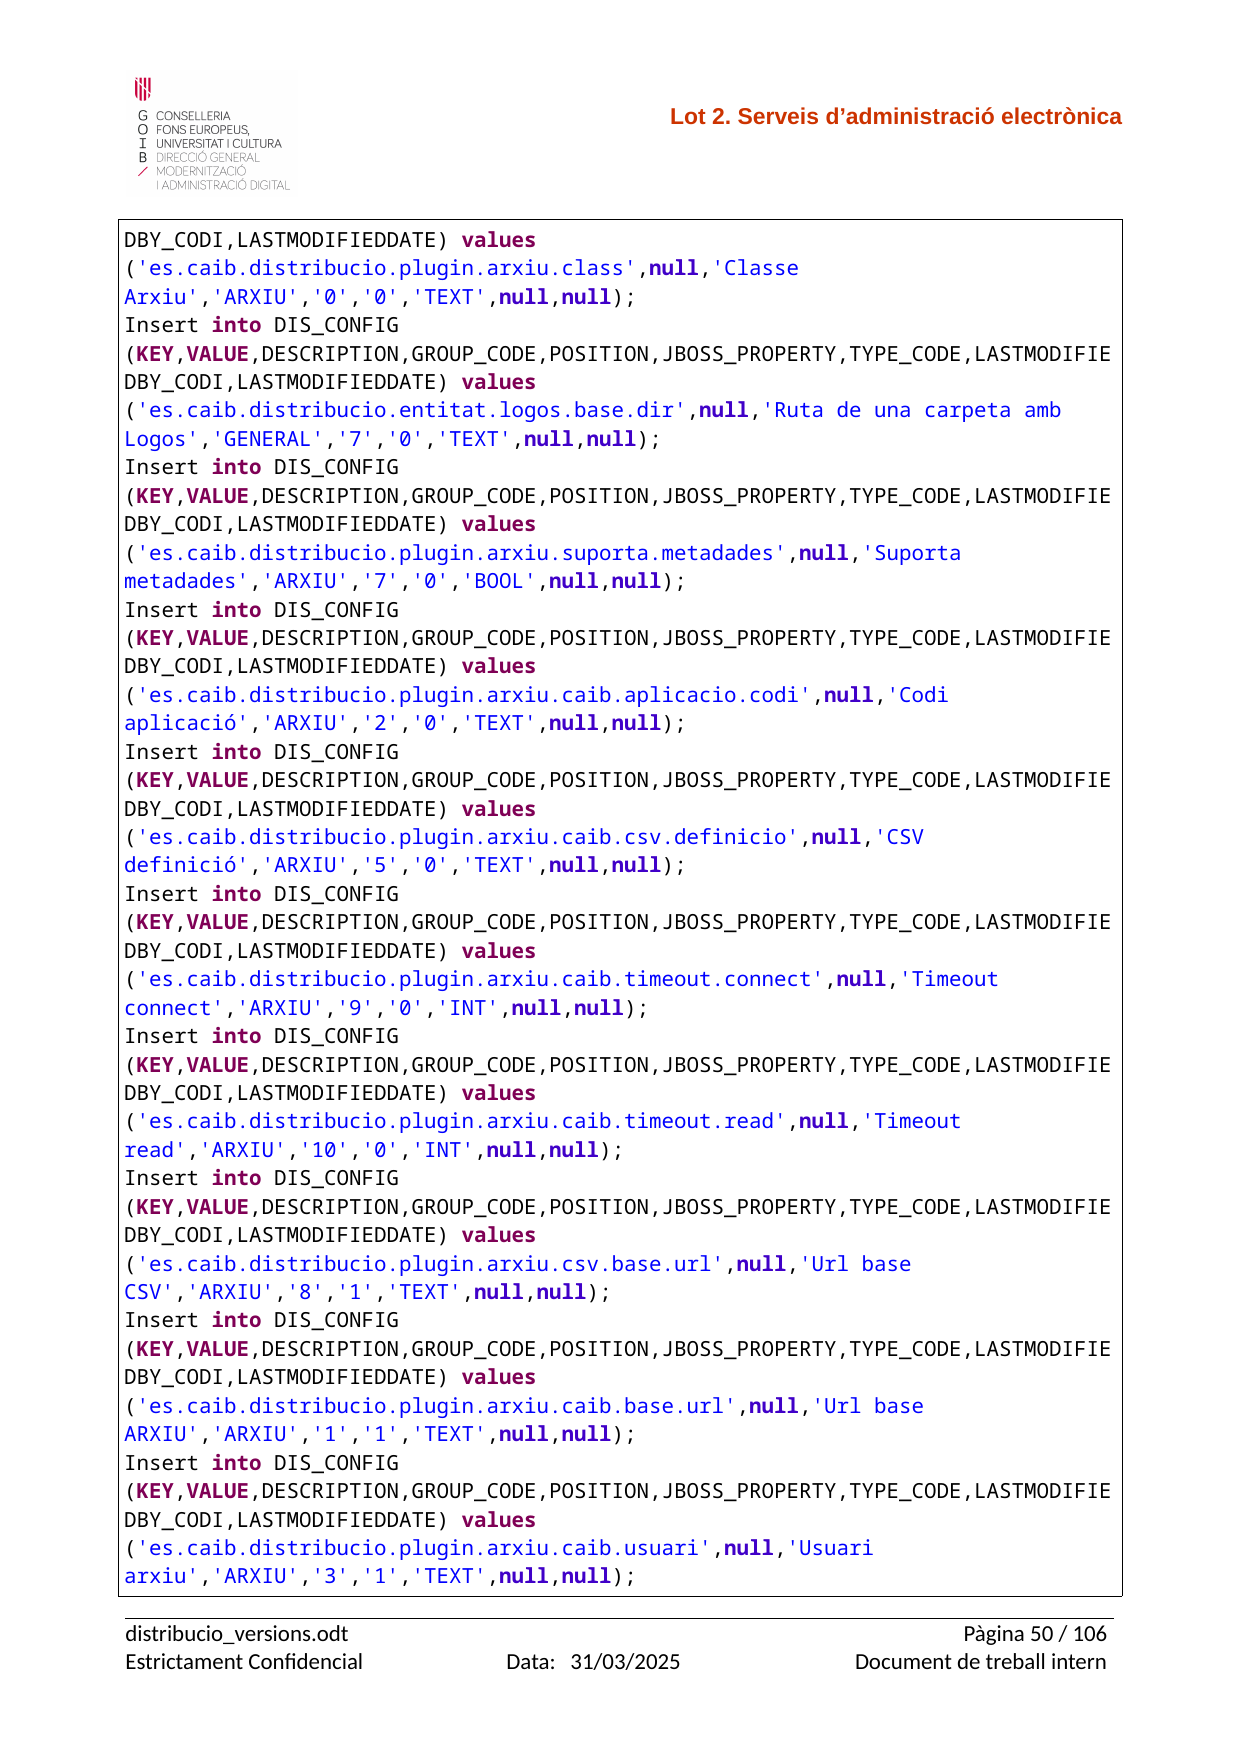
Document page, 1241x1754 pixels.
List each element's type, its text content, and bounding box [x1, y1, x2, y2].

table_header DBY_CODI,LASTMODIFIEDDATE) values ('es.caib.distribucio.plugin.arxiu.class',null,'Classe Arxiu','ARXIU','0','0','TEXT',null,null); Insert into DIS_CONFIG (KEY,VALUE,DESCRIPTION,GROUP_CODE,POSITION,JBOSS_PROPERTY,TYPE_CODE,LASTMODIFIEDBY_CODI,LASTMODIFIEDDATE) values ('es.caib.distribucio.entitat.logos.base.dir',null,'Ruta de una carpeta amb Logos','GENERAL','7','0','TEXT',null,null); Insert into DIS_CONFIG (KEY,VALUE,DESCRIPTION,GROUP_CODE,POSITION,JBOSS_PROPERTY,TYPE_CODE,LASTMODIFIEDBY_CODI,LASTMODIFIEDDATE) values ('es.caib.distribucio.plugin.arxiu.suporta.metadades',null,'Suporta metadades','ARXIU','7','0','BOOL',null,null); Insert into DIS_CONFIG (KEY,VALUE,DESCRIPTION,GROUP_CODE,POSITION,JBOSS_PROPERTY,TYPE_CODE,LASTMODIFIEDBY_CODI,LASTMODIFIEDDATE) values ('es.caib.distribucio.plugin.arxiu.caib.aplicacio.codi',null,'Codi aplicació','ARXIU','2','0','TEXT',null,null); Insert into DIS_CONFIG (KEY,VALUE,DESCRIPTION,GROUP_CODE,POSITION,JBOSS_PROPERTY,TYPE_CODE,LASTMODIFIEDBY_CODI,LASTMODIFIEDDATE) values ('es.caib.distribucio.plugin.arxiu.caib.csv.definicio',null,'CSV definició','ARXIU','5','0','TEXT',null,null); Insert into DIS_CONFIG (KEY,VALUE,DESCRIPTION,GROUP_CODE,POSITION,JBOSS_PROPERTY,TYPE_CODE,LASTMODIFIEDBY_CODI,LASTMODIFIEDDATE) values ('es.caib.distribucio.plugin.arxiu.caib.timeout.connect',null,'Timeout connect','ARXIU','9','0','INT',null,null); Insert into DIS_CONFIG (KEY,VALUE,DESCRIPTION,GROUP_CODE,POSITION,JBOSS_PROPERTY,TYPE_CODE,LASTMODIFIEDBY_CODI,LASTMODIFIEDDATE) values ('es.caib.distribucio.plugin.arxiu.caib.timeout.read',null,'Timeout read','ARXIU','10','0','INT',null,null); Insert into DIS_CONFIG (KEY,VALUE,DESCRIPTION,GROUP_CODE,POSITION,JBOSS_PROPERTY,TYPE_CODE,LASTMODIFIEDBY_CODI,LASTMODIFIEDDATE) values ('es.caib.distribucio.plugin.arxiu.csv.base.url',null,'Url base CSV','ARXIU','8','1','TEXT',null,null); Insert into DIS_CONFIG (KEY,VALUE,DESCRIPTION,GROUP_CODE,POSITION,JBOSS_PROPERTY,TYPE_CODE,LASTMODIFIEDBY_CODI,LASTMODIFIEDDATE) values ('es.caib.distribucio.plugin.arxiu.caib.base.url',null,'Url base ARXIU','ARXIU','1','1','TEXT',null,null); Insert into DIS_CONFIG (KEY,VALUE,DESCRIPTION,GROUP_CODE,POSITION,JBOSS_PROPERTY,TYPE_CODE,LASTMODIFIEDBY_CODI,LASTMODIFIEDDATE) values ('es.caib.distribucio.plugin.arxiu.caib.usuari',null,'Usuari arxiu','ARXIU','3','1','TEXT',null,null); [119, 220, 1122, 1596]
picture [126, 70, 299, 197]
